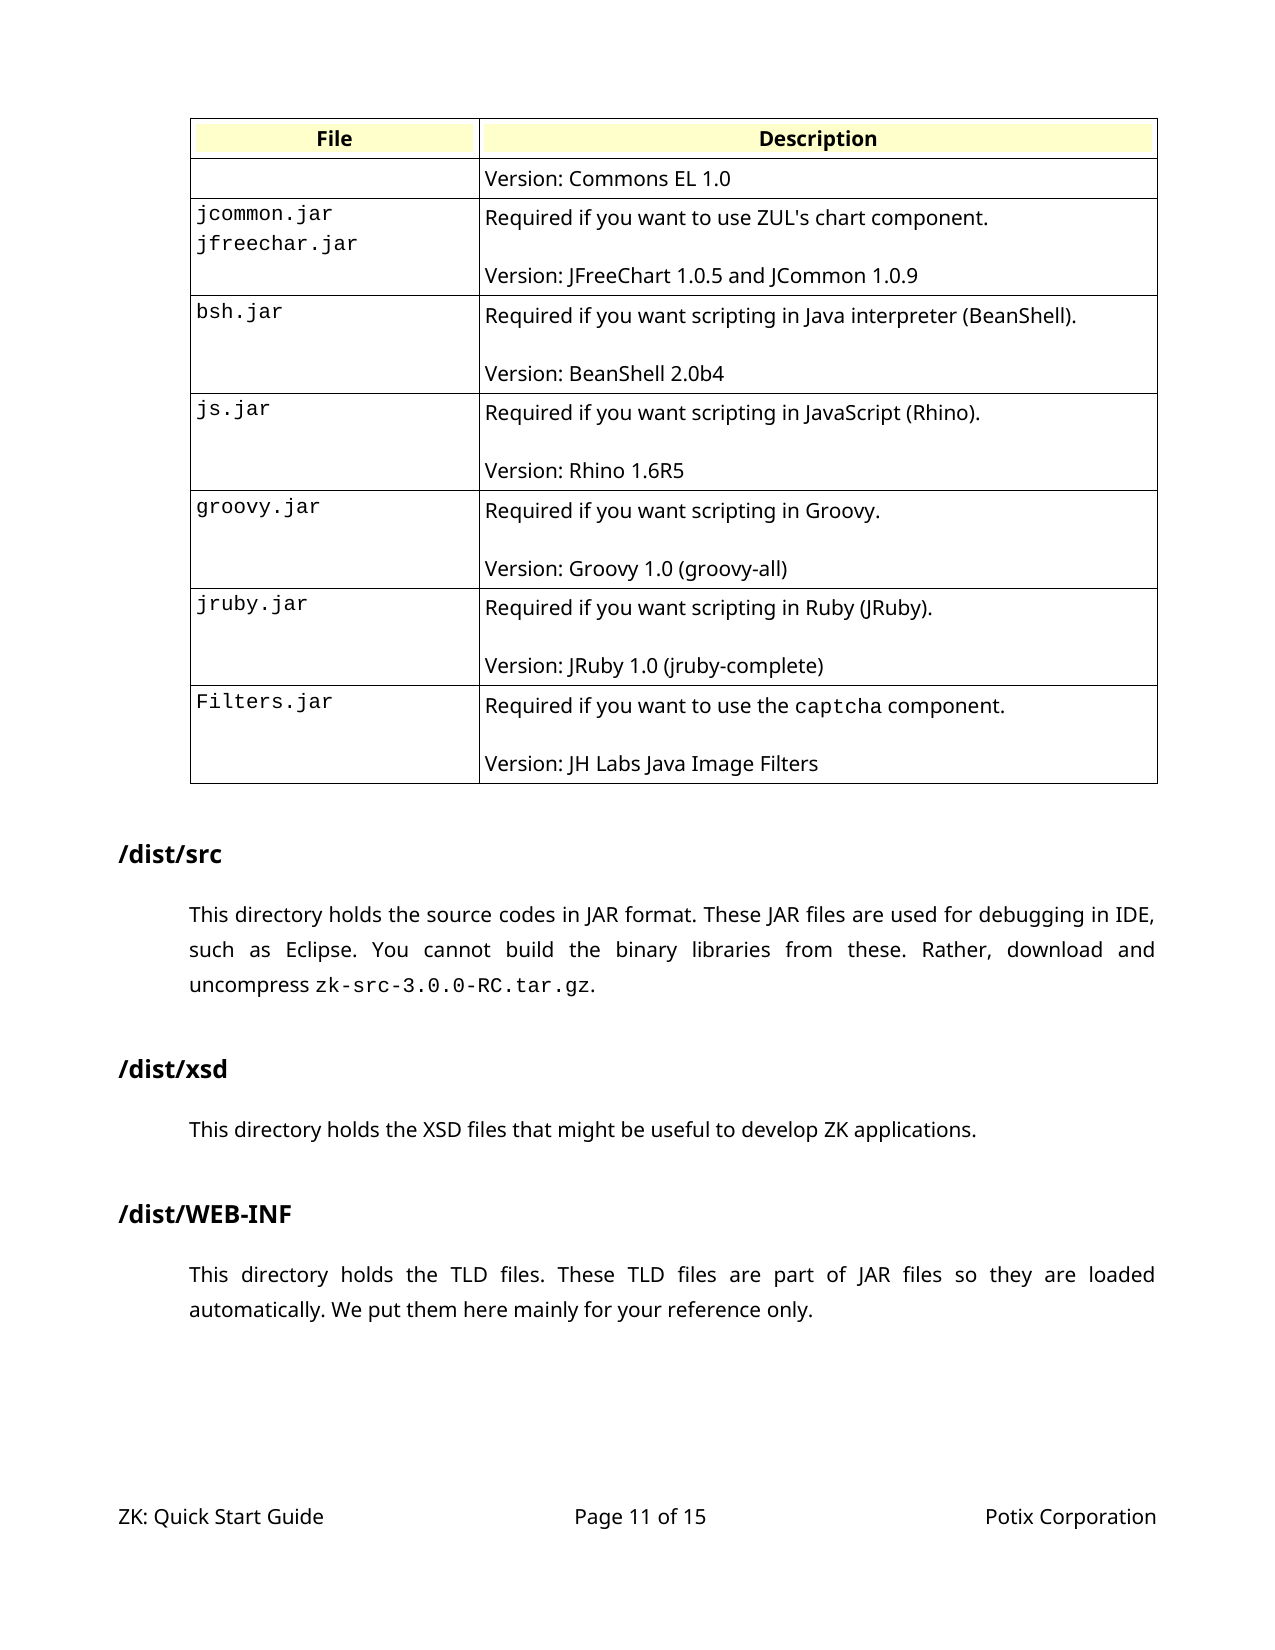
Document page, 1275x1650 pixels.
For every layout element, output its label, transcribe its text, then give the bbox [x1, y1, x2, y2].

table_cell jruby.jar [191, 589, 479, 685]
subtitle /dist/xsd [118, 1052, 1157, 1086]
table_header Description [480, 119, 1157, 158]
table_cell js.jar [191, 394, 479, 490]
table_cell Required if you want scripting in Ruby (JRuby). Version: JRuby 1.0 (jruby-complete) [480, 589, 1157, 685]
subtitle /dist/WEB-INF [118, 1197, 1157, 1231]
table_cell groovy.jar [191, 491, 479, 588]
table_cell Version: Commons EL 1.0 [480, 159, 1157, 198]
text This directory holds the source codes in JAR format. These JAR files are used for debugging in IDE, such as Eclipse. You cannot build the binary libraries from these. Rather, download and uncompress zk-src-3.0.0-RC.tar.gz. [189, 900, 1157, 999]
text This directory holds the TLD files. These TLD files are part of JAR files so they are loaded automatically. We put them here mainly for your reference only. [189, 1260, 1157, 1323]
table_cell [191, 159, 479, 198]
subtitle /dist/src [118, 836, 1157, 870]
table_cell Required if you want to use the captcha component. Version: JH Labs Java Image Filters [480, 686, 1157, 783]
table_cell bsh.jar [191, 296, 479, 393]
table_header File [191, 119, 479, 158]
table_cell Required if you want to use ZUL's chart component. Version: JFreeChart 1.0.5 and JCommon 1.0.9 [480, 199, 1157, 295]
table_cell jcommon.jar jfreechar.jar [191, 199, 479, 295]
table_cell Required if you want scripting in JavaScript (Rhino). Version: Rhino 1.6R5 [480, 394, 1157, 490]
table_cell Filters.jar [191, 686, 479, 783]
table_cell Required if you want scripting in Java interpreter (BeanShell). Version: BeanShell 2.0b4 [480, 296, 1157, 393]
table_cell Required if you want scripting in Groovy. Version: Groovy 1.0 (groovy-all) [480, 491, 1157, 588]
text This directory holds the XSD files that might be useful to develop ZK applications. [189, 1115, 1157, 1143]
